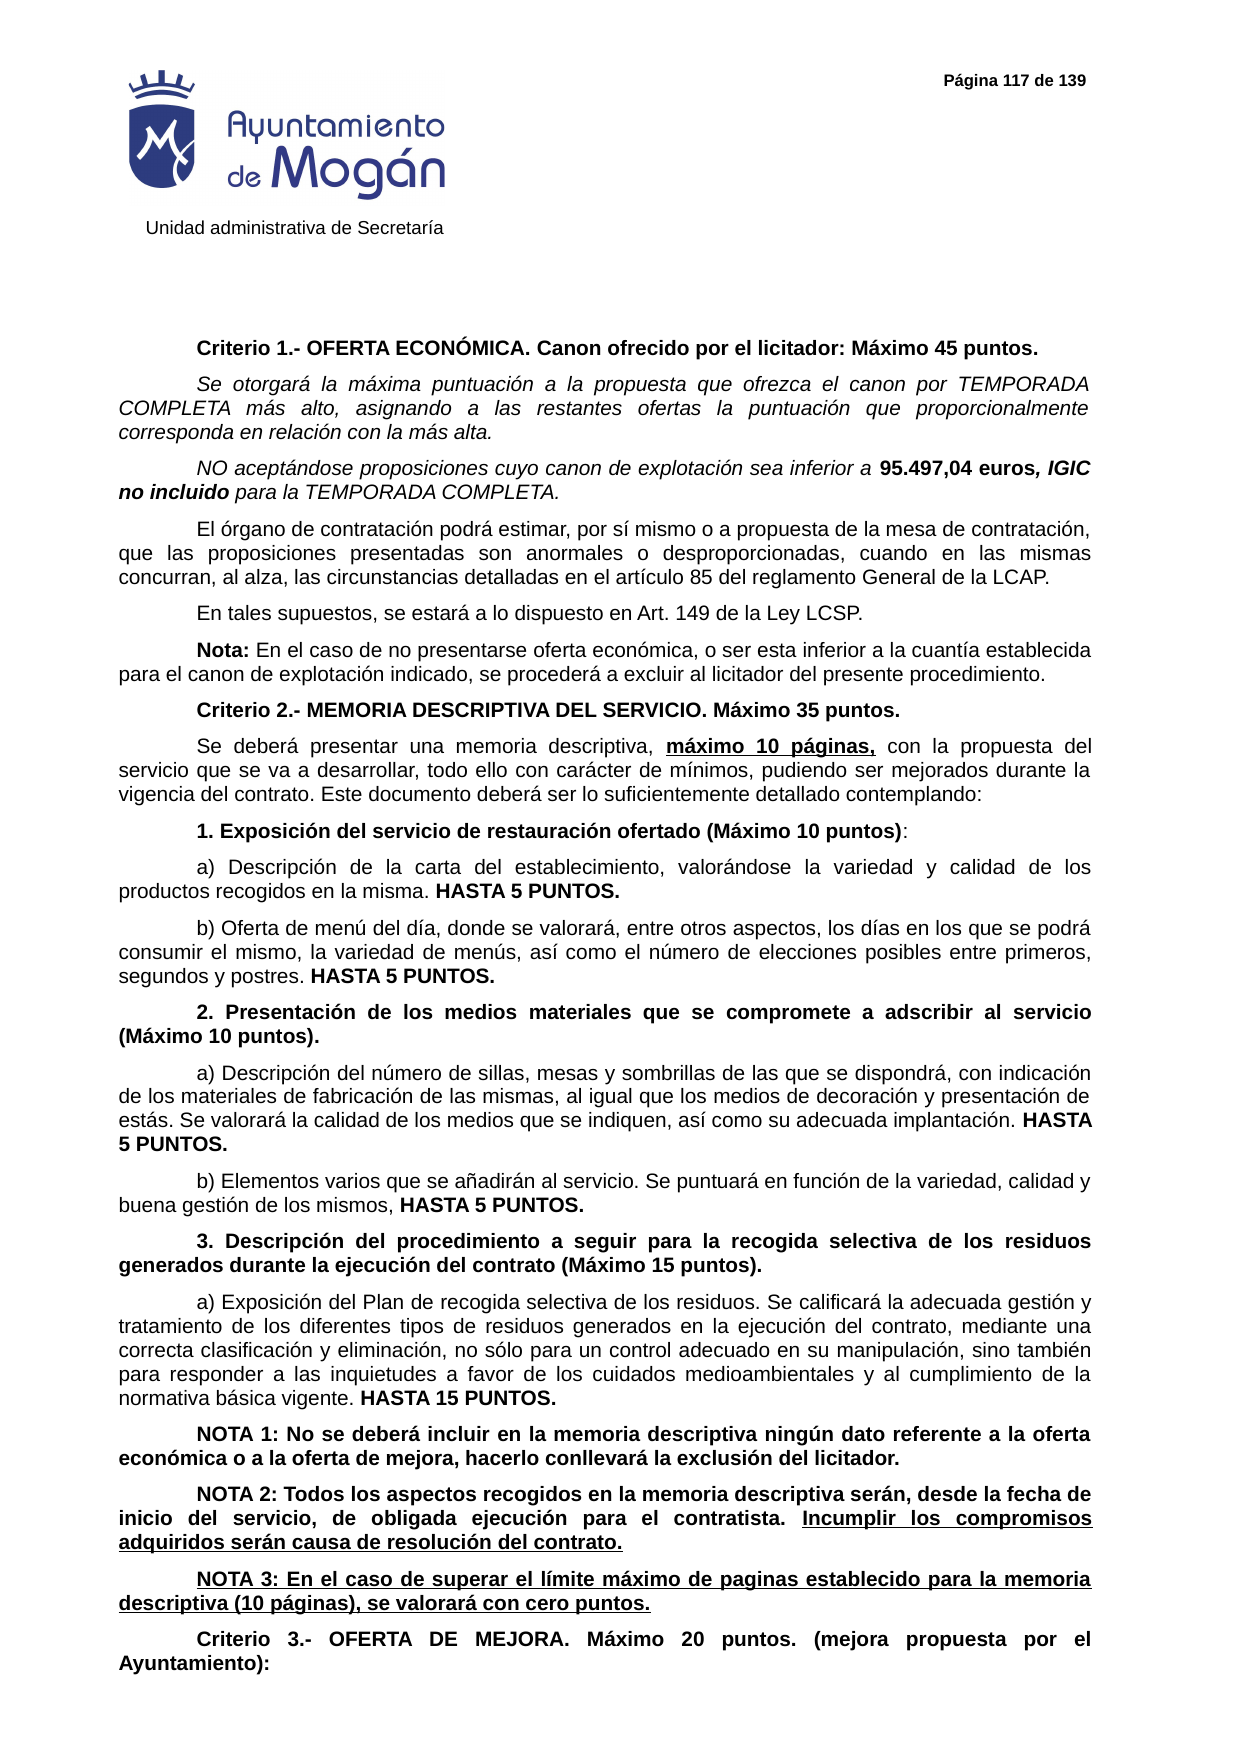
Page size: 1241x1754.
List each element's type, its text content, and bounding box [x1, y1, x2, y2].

text En tales supuestos, se estará a lo dispuesto en Art. 149 de la Ley LCSP. [118, 601, 1092, 625]
text Nota: En el caso de no presentarse oferta económica, o ser esta inferior a la cuantía establecida para el canon de explotación indicado, se procederá a excluir al licitador del presente procedimiento. [118, 637, 1092, 685]
text b) Elementos varios que se añadirán al servicio. Se puntuará en función de la variedad, calidad y buena gestión de los mismos, HASTA 5 PUNTOS. [118, 1169, 1092, 1217]
text a) Descripción del número de sillas, mesas y sombrillas de las que se dispondrá, con indicación de los materiales de fabricación de las mismas, al igual que los medios de decoración y presentación de estás. Se valorará la calidad de los medios que se indiquen, así como su adecuada implantación. HASTA 5 PUNTOS. [118, 1060, 1092, 1156]
text El órgano de contratación podrá estimar, por sí mismo o a propuesta de la mesa de contratación, que las proposiciones presentadas son anormales o desproporcionadas, cuando en las mismas concurran, al alza, las circunstancias detalladas en el artículo 85 del reglamento General de la LCAP. [118, 517, 1092, 588]
text NOTA 2: Todos los aspectos recogidos en la memoria descriptiva serán, desde la fecha de inicio del servicio, de obligada ejecución para el contratista. Incumplir los compromisos adquiridos serán causa de resolución del contrato. [118, 1482, 1092, 1554]
text NOTA 3: En el caso de superar el límite máximo de paginas establecido para la memoria descriptiva (10 páginas), se valorará con cero puntos. [118, 1567, 1092, 1614]
text NO aceptándose proposiciones cuyo canon de explotación sea inferior a 95.497,04 euros, IGIC no incluido para la TEMPORADA COMPLETA. [118, 456, 1092, 504]
text b) Oferta de menú del día, donde se valorará, entre otros aspectos, los días en los que se podrá consumir el mismo, la variedad de menús, así como el número de elecciones posibles entre primeros, segundos y postres. HASTA 5 PUNTOS. [118, 916, 1092, 987]
text a) Descripción de la carta del establecimiento, valorándose la variedad y calidad de los productos recogidos en la misma. HASTA 5 PUNTOS. [118, 855, 1092, 903]
picture [128, 70, 445, 206]
text NOTA 1: No se deberá incluir en la memoria descriptiva ningún dato referente a la oferta económica o a la oferta de mejora, hacerlo conllevará la exclusión del licitador. [118, 1422, 1092, 1470]
text a) Exposición del Plan de recogida selectiva de los residuos. Se calificará la adecuada gestión y tratamiento de los diferentes tipos de residuos generados en la ejecución del contrato, mediante una correcta clasificación y eliminación, no sólo para un control adecuado en su manipulación, sino también para responder a las inquietudes a favor de los cuidados medioambientales y al cumplimiento de la normativa básica vigente. HASTA 15 PUNTOS. [118, 1289, 1092, 1409]
text Criterio 3.- OFERTA DE MEJORA. Máximo 20 puntos. (mejora propuesta por el Ayuntamiento): [118, 1627, 1092, 1675]
text Se deberá presentar una memoria descriptiva, máximo 10 páginas, con la propuesta del servicio que se va a desarrollar, todo ello con carácter de mínimos, pudiendo ser mejorados durante la vigencia del contrato. Este documento deberá ser lo suficientemente detallado contemplando: [118, 734, 1092, 806]
text 1. Exposición del servicio de restauración ofertado (Máximo 10 puntos): [118, 819, 1092, 843]
text Se otorgará la máxima puntuación a la propuesta que ofrezca el canon por TEMPORADA COMPLETA más alto, asignando a las restantes ofertas la puntuación que proporcionalmente corresponda en relación con la más alta. [118, 372, 1092, 444]
text Criterio 2.- MEMORIA DESCRIPTIVA DEL SERVICIO. Máximo 35 puntos. [118, 698, 1092, 722]
text Criterio 1.- OFERTA ECONÓMICA. Canon ofrecido por el licitador: Máximo 45 puntos. [118, 335, 1092, 359]
text 2. Presentación de los medios materiales que se compromete a adscribir al servicio (Máximo 10 puntos). [118, 1000, 1092, 1048]
text 3. Descripción del procedimiento a seguir para la recogida selectiva de los residuos generados durante la ejecución del contrato (Máximo 15 puntos). [118, 1229, 1092, 1277]
